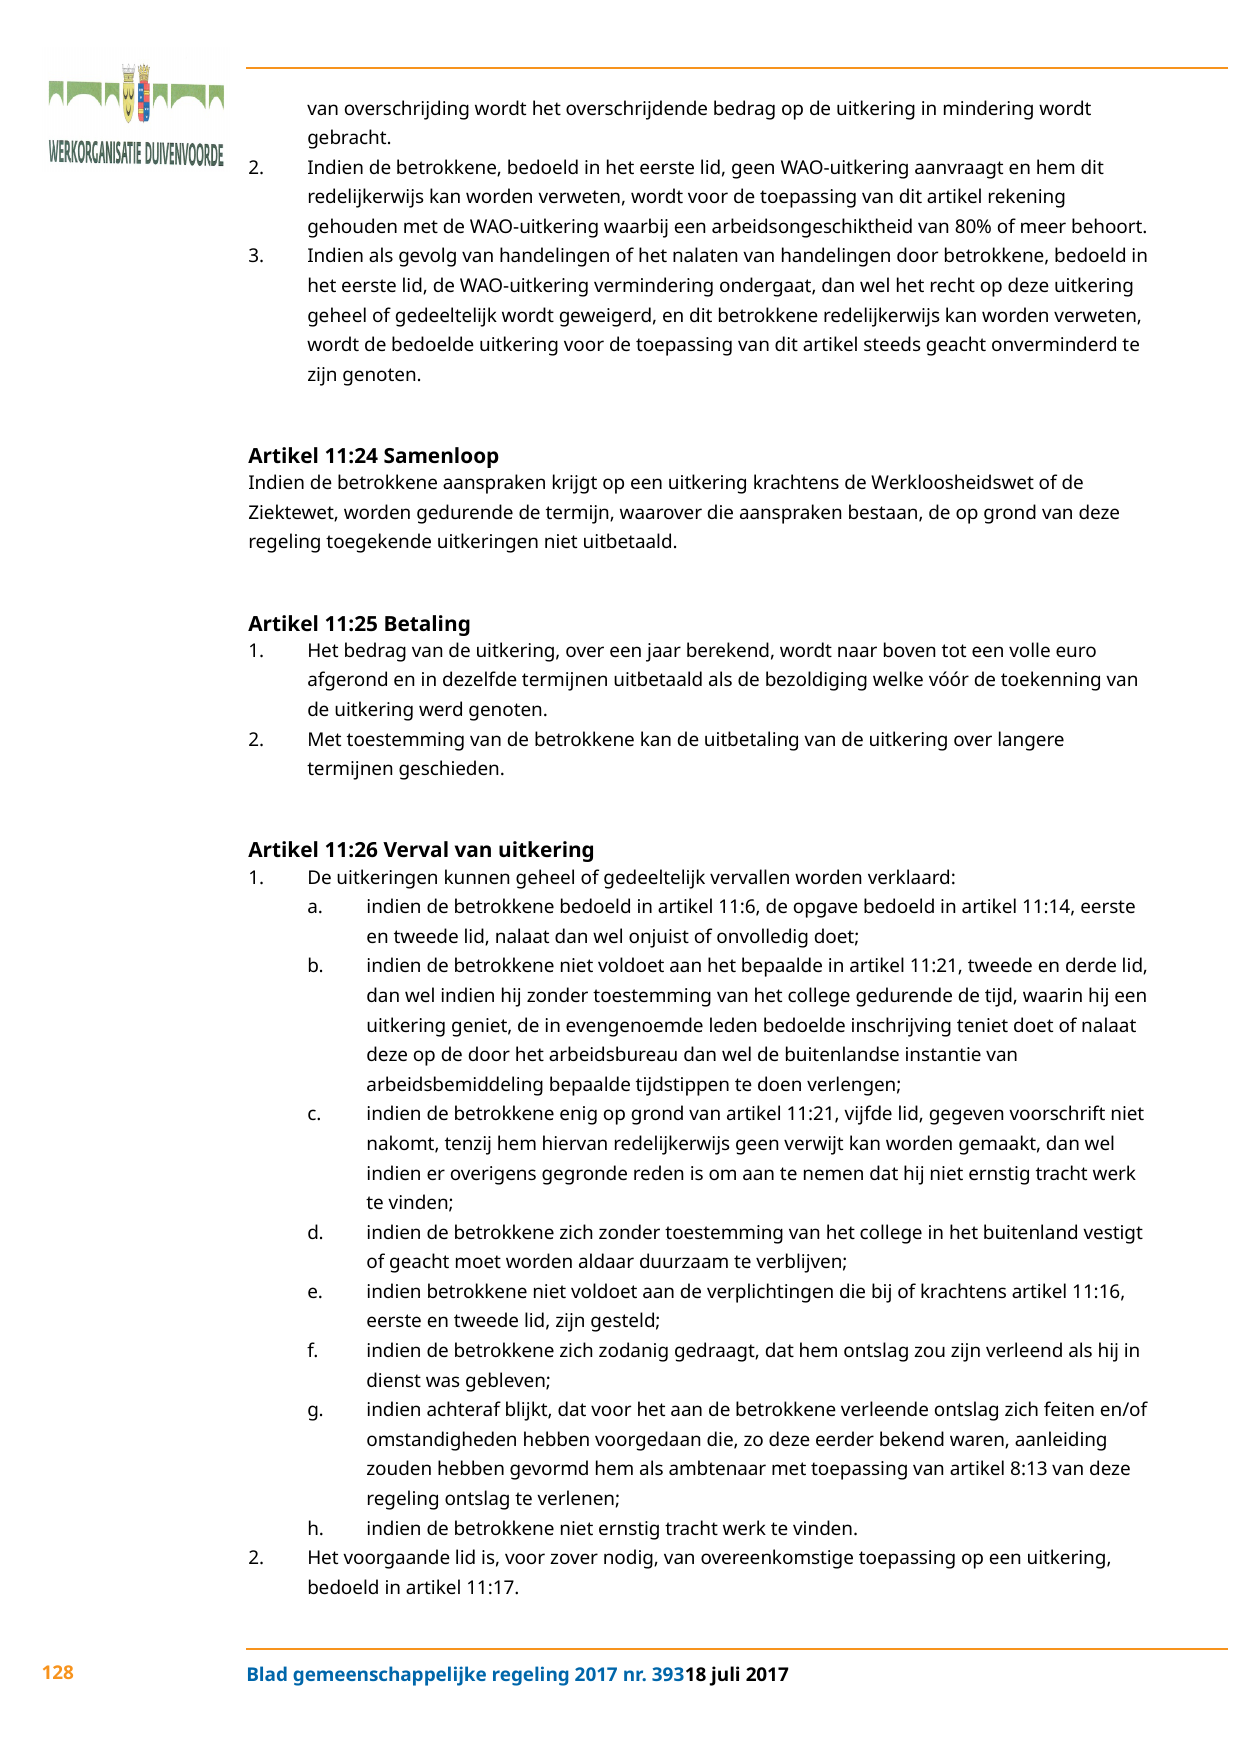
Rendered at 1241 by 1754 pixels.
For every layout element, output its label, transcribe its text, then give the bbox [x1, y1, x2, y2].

text Indien de betrokkene aanspraken krijgt op een uitkering krachtens de Werkloosheidswet of de Ziektewet, worden gedurende de termijn, waarover die aanspraken bestaan, de op grond van deze regeling toegekende uitkeringen niet uitbetaald. [248, 469, 1152, 554]
list Met toestemming van de betrokkene kan de uitbetaling van de uitkering over langere termijnen geschieden. [248, 726, 1152, 781]
text Artikel 11:26 Verval van uitkering [248, 835, 1152, 864]
list indien achteraf blijkt, dat voor het aan de betrokkene verleende ontslag zich feiten en/of omstandigheden hebben voorgedaan die, zo deze eerder bekend waren, aanleiding zouden hebben gevormd hem als ambtenaar met toepassing van artikel 8:13 van deze regeling ontslag te verlenen; [307, 1396, 1152, 1511]
picture [41, 47, 231, 172]
list indien de betrokkene enig op grond van artikel 11:21, vijfde lid, gegeven voorschrift niet nakomt, tenzij hem hiervan redelijkerwijs geen verwijt kan worden gemaakt, dan wel indien er overigens gegronde reden is om aan te nemen dat hij niet ernstig tracht werk te vinden; [307, 1101, 1152, 1215]
list De uitkeringen kunnen geheel of gedeeltelijk vervallen worden verklaard: [248, 864, 1152, 889]
text Artikel 11:24 Samenloop [248, 441, 1152, 469]
list indien de betrokkene niet voldoet aan het bepaalde in artikel 11:21, tweede en derde lid, dan wel indien hij zonder toestemming van het college gedurende de tijd, waarin hij een uitkering geniet, de in evengenoemde leden bedoelde inschrijving teniet doet of nalaat deze op de door het arbeidsbureau dan wel de buitenlandse instantie van arbeidsbemiddeling bepaalde tijdstippen te doen verlengen; [307, 953, 1152, 1097]
list indien betrokkene niet voldoet aan de verplichtingen die bij of krachtens artikel 11:16, eerste en tweede lid, zijn gesteld; [307, 1278, 1152, 1333]
list Indien als gevolg van handelingen of het nalaten van handelingen door betrokkene, bedoeld in het eerste lid, de WAO-uitkering vermindering ondergaat, dan wel het recht op deze uitkering geheel of gedeeltelijk wordt geweigerd, en dit betrokkene redelijkerwijs kan worden verweten, wordt de bedoelde uitkering voor de toepassing van dit artikel steeds geacht onverminderd te zijn genoten. [248, 243, 1152, 387]
list indien de betrokkene niet ernstig tracht werk te vinden. [307, 1515, 1152, 1540]
list van overschrijding wordt het overschrijdende bedrag op de uitkering in mindering wordt gebracht. [248, 95, 1152, 150]
list indien de betrokkene bedoeld in artikel 11:6, de opgave bedoeld in artikel 11:14, eerste en tweede lid, nalaat dan wel onjuist of onvolledig doet; [307, 893, 1152, 949]
list indien de betrokkene zich zonder toestemming van het college in het buitenland vestigt of geacht moet worden aldaar duurzaam te verblijven; [307, 1219, 1152, 1274]
text Artikel 11:25 Betaling [248, 609, 1152, 637]
list Het voorgaande lid is, voor zover nodig, van overeenkomstige toepassing op een uitkering, bedoeld in artikel 11:17. [248, 1544, 1152, 1599]
list Indien de betrokkene, bedoeld in het eerste lid, geen WAO-uitkering aanvraagt en hem dit redelijkerwijs kan worden verweten, wordt voor de toepassing van dit artikel rekening gehouden met de WAO-uitkering waarbij een arbeidsongeschiktheid van 80% of meer behoort. [248, 154, 1152, 239]
list Het bedrag van de uitkering, over een jaar berekend, wordt naar boven tot een volle euro afgerond en in dezelfde termijnen uitbetaald als de bezoldiging welke vóór de toekenning van de uitkering werd genoten. [248, 637, 1152, 722]
list indien de betrokkene zich zodanig gedraagt, dat hem ontslag zou zijn verleend als hij in dienst was gebleven; [307, 1337, 1152, 1392]
